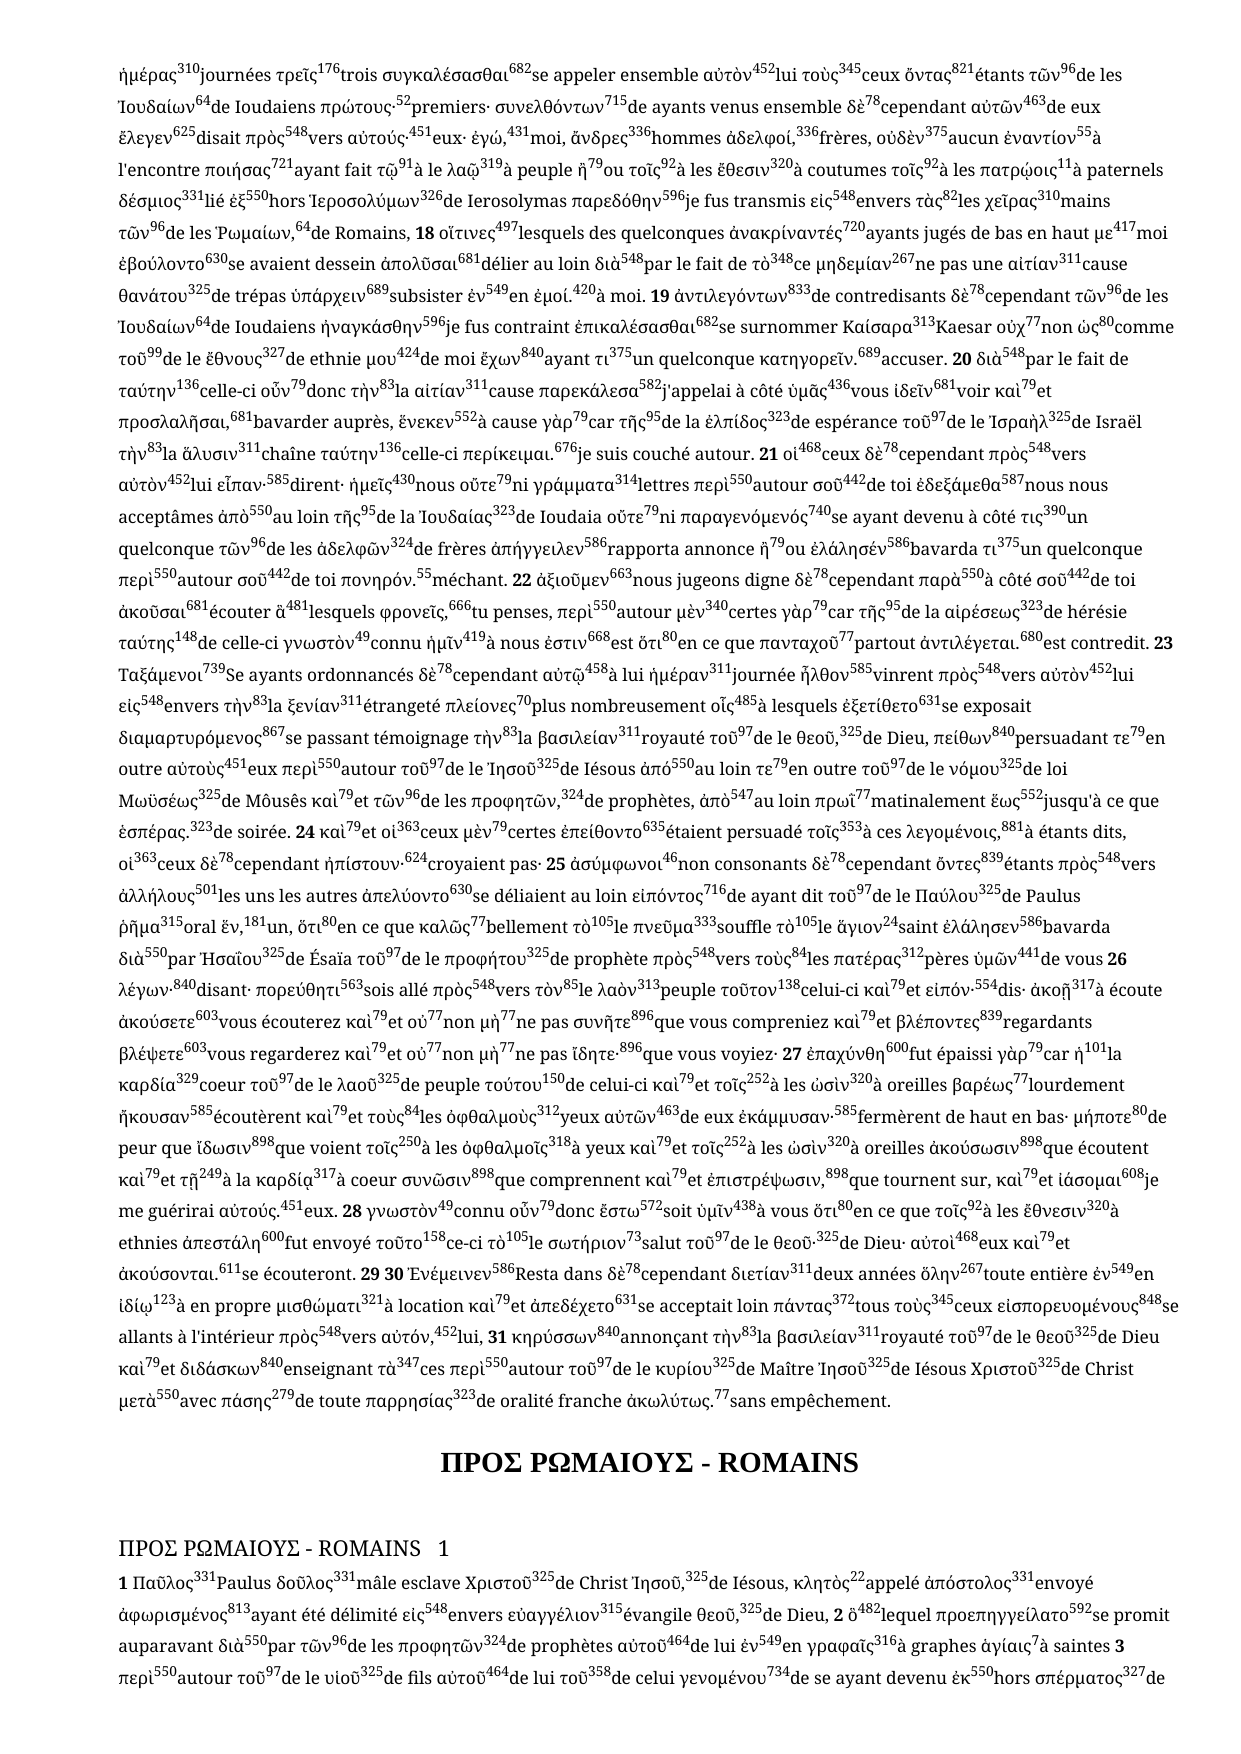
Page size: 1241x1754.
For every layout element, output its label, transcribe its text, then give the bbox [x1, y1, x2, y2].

text 1 Καὶ79Et διασωθέντες759ayants étés sauvés par le fait de τότε77alors ἐπέγνωμεν581nous reconnûmes ὅτι80en ce que Μελίτη329Malte ἡ101la νῆσος329île καλεῖται.680est appelé. 2 οἵ102les τε79en outre βάρβαροι70barbares παρεῖχον624fournissaient οὐ77non τὴν83la τυχοῦσαν705ayante obtenue φιλανθρωπίαν311amitié de l'humain ἡμῖν,419à nous, ἅψαντες720ayants touchés γὰρ79car πυρὰν311grand feu προσελάβοντο591se prirent auprès πάντας268tous ἡμᾶς416nous διὰ548par le fait de τὸν85le ὑετὸν313pluie τὸν346celui ἐφεστῶτα770ayant présenté καὶ79et διὰ548par le fait de τὸ87le ψῦχος.315froid. 3 Συστρέψαντος716de Ayant tourné ensemble δὲ78cependant τοῦ97de le Παύλου325de Paulus φρυγάνων326de bois secs τι271un quelconque πλῆθος315multitude καὶ79et ἐπιθέντος716de ayant surposé ἐπὶ548sur τὴν83la πυράν,311grand feu, ἔχιδνα329vipère ἀπὸ550au loin τῆς95de la θέρμης323de chaleur ἐξελθοῦσα719ayante sortie καθῆψεν586attacha de haut en bas τῆς95de la χειρὸς323de main αὐτοῦ.464de lui. 4 ὡς80comme δὲ78cependant εἶδον585virent οἱ102les βάρβαροι70barbares κρεμάμενον851se suspendant τὸ87le θηρίον315bête sauvage ἐκ550hors τῆς95de la χειρὸς323de main αὐτοῦ,464de lui, πρὸς548vers ἀλλήλους501les uns les autres ἔλεγον·624disaient· πάντως77en tout cas φονεύς331meurtrier ἐστιν668est ὁ103le ἄνθρωπος331être humain οὗτος156celui-ci ὃν480lequel διασωθέντα744ayant été sauvé par le fait de ἐκ550hors τῆς95de la θαλάσσης323de mer ἡ101la δίκη329exécution en justice ζῆν689vivre οὐκ77non εἴασεν.586concéda. 5 ὁ469celui μὲν77certes οὖν79donc ἀποτινάξας721ayant secoué loin τὸ87le θηρίον315bête sauvage εἰς548envers τὸ87le πῦρ315feu ἔπαθεν586souffrit οὐδὲν271aucun κακόν,55malicieux, 6 οἱ468ceux δὲ78cependant προσεδόκων624attendaient αὐτὸν452lui μέλλειν689imminer πίμπρασθαι692être enflé en brûlure ἢ79ou καταπίπτειν689tomber de haut en bas ἄφνω77tout à coup νεκρόν.53mort. ἐπὶ548sur πολὺ375nombreux δὲ78cependant αὐτῶν463de eux προσδοκώντων833de attendants καὶ79et θεωρούντων833de observants μηδὲν375ne pas un ἄτοπον55déplacé εἰς548envers αὐτὸν452lui γινόμενον851se devenant μεταβαλόμενοι739se ayants jetés au-delà ἔλεγον624disaient αὐτὸν452lui εἶναι689être θεόν.313Dieu. 7 Ἐν549En δὲ78cependant τοῖς353à ces περὶ548autour τὸν85le τόπον313lieu ἐκεῖνον138celui-là ὑπῆρχεν625subsistait χωρία332emplacements τῷ91à le πρώτῳ59à premier τῆς95de la νήσου323de île ὀνόματι321à nom Ποπλίῳ,319à Publius, ὃς498lequel ἀναδεξάμενος740se ayant accepté de bas en haut ἡμᾶς416nous τρεῖς176trois ἡμέρας310journées φιλοφρόνως77en amitié d'émotion ἐξένισεν.586traita en étranger. 8 ἐγένετο592se devint δὲ78cependant τὸν85le πατέρα313père τοῦ97de le Ποπλίου325de Publius πυρετοῖς318à fièvres καὶ79et δυσεντερίῳ321à dysenterie συνεχόμενον875étant tenu ensemble κατακεῖσθαι,690se coucher de haut en bas, πρὸς548vers ὃν480lequel ὁ103le Παῦλος331Paulus εἰσελθὼν721ayant venu à l'intérieur καὶ79et προσευξάμενος740se ayant prié ἐπιθεὶς721ayant surposé τὰς82les χεῖρας310mains αὐτῷ458à lui ἰάσατο592se guérit αὐτόν.452lui. 9 τούτου360de ce-ci δὲ78cependant γενομένου736de se ayant devenu καὶ77aussi οἱ102les λοιποὶ389restants οἱ363ceux ἐν549en τῇ89à la νήσῳ317à île ἔχοντες839ayants ἀσθενείας310infirmités προσήρχοντο630se venaient vers καὶ79et ἐθεραπεύοντο,635étaient soigné, 10 οἳ497lesquels καὶ77aussi πολλαῖς272à nombreuses τιμαῖς316à valeurs ἐτίμησαν585valorisèrent ἡμᾶς416nous καὶ79et ἀναγομένοις879à étants conduits de bas en haut ἐπέθεντο591se surposèrent τὰ347ces πρὸς548vers τὰς242les χρείας.310besoins. 11 Μετὰ548Après δὲ78cependant τρεῖς178trois μῆνας312mois ἀνήχθημεν595nous fûmes conduit de bas en haut ἐν549en πλοίῳ321à navire παρακεχειμακότι775à ayant hiverné à côté ἐν549en τῇ89à la νήσῳ,317à île, Ἀλεξανδρίνῳ,12à Alexandrinus, παρασήμῳ38à marqué à côté Διοσκούροις.318à Dioscures. 12 καὶ79et καταχθέντες759ayants étés menés de haut en bas εἰς548envers Συρακούσας310Syracuse ἐπεμείναμεν581nous restâmes sur ἡμέρας310journées τρεῖς,176trois, 13 ὅθεν77d'où περιελόντες720ayants enlevés autour κατηντήσαμεν581nous atteignîmes à l'encontre εἰς548envers Ῥήγιον.315Regium. καὶ79et μετὰ548après μίαν177une ἡμέραν311journée ἐπιγενομένου734de se ayant arrivé sur νότου325de sud δευτεραῖοι70secondaires jours ἤλθομεν581nous vînmes εἰς548envers Ποτιόλους,312Puteoli, 14 οὗ77où εὑρόντες720ayants trouvés ἀδελφοὺς312frères παρεκλήθημεν595nous fûmes appelé à côté παρ᾽549à côté αὐτοῖς457à eux ἐπιμεῖναι681rester sur ἡμέρας310journées ἑπτά·176sept· καὶ79et οὕτως77ainsi εἰς548envers τὴν83la Ῥώμην311Rome ἤλθαμεν.581nous vînmes. 15 κἀκεῖθεν77et de là οἱ102les ἀδελφοὶ330frères ἀκούσαντες720ayants écoutés τὰ347ces περὶ550autour ἡμῶν423de nous ἦλθαν585vinrent εἰς548envers ἀπάντησιν311rencontre de loin ἡμῖν419à nous ἄχρι552jusqu'à l'extrémité Ἀππίου325de Appius φόρου327de Forum καὶ79et Τριῶν188de Trois ταβερνῶν,322de tavernes, οὓς479lesquels ἰδὼν721ayant vu ὁ103le Παῦλος331Paulus εὐχαριστήσας721ayant rendu grâce τῷ91à le θεῷ319à Dieu ἔλαβεν586prit θάρσος.315courage. 16 Ὅτε80Lorsque δὲ78cependant εἰσήλθομεν581nous vînmes à l'intérieur εἰς548envers Ῥώμην,311Rome, ἐπετράπη600fut permis τῷ91à le Παύλῳ319à Paulus μένειν689rester καθ᾽548selon ἑαυτὸν528lui-même σὺν549avec τῷ91à le φυλάσσοντι828à gardiennant αὐτὸν452lui στρατιώτῃ.319à soldat. 17 Ἐγένετο592Se devint δὲ78cependant μετὰ548après ἡμέρας310journées τρεῖς176trois συγκαλέσασθαι682se appeler ensemble αὐτὸν452lui τοὺς345ceux ὄντας821étants τῶν96de les Ἰουδαίων64de Ioudaiens πρώτους·52premiers· συνελθόντων715de ayants venus ensemble δὲ78cependant αὐτῶν463de eux ἔλεγεν625disait πρὸς548vers αὐτούς·451eux· ἐγώ,431moi, ἄνδρες336hommes ἀδελφοί,336frères, οὐδὲν375aucun ἐναντίον55à l'encontre ποιήσας721ayant fait τῷ91à le λαῷ319à peuple ἢ79ou τοῖς92à les ἔθεσιν320à coutumes τοῖς92à les πατρῴοις11à paternels δέσμιος331lié ἐξ550hors Ἱεροσολύμων326de Ierosolymas παρεδόθην596je fus transmis εἰς548envers τὰς82les χεῖρας310mains τῶν96de les Ῥωμαίων,64de Romains, 18 οἵτινες497lesquels des quelconques ἀνακρίναντές720ayants jugés de bas en haut με417moi ἐβούλοντο630se avaient dessein ἀπολῦσαι681délier au loin διὰ548par le fait de τὸ348ce μηδεμίαν267ne pas une αἰτίαν311cause θανάτου325de trépas ὑπάρχειν689subsister ἐν549en ἐμοί.420à moi. 19 ἀντιλεγόντων833de contredisants δὲ78cependant τῶν96de les Ἰουδαίων64de Ioudaiens ἠναγκάσθην596je fus contraint ἐπικαλέσασθαι682se surnommer Καίσαρα313Kaesar οὐχ77non ὡς80comme τοῦ99de le ἔθνους327de ethnie μου424de moi ἔχων840ayant τι375un quelconque κατηγορεῖν.689accuser. 20 διὰ548par le fait de ταύτην136celle-ci οὖν79donc τὴν83la αἰτίαν311cause παρεκάλεσα582j'appelai à côté ὑμᾶς436vous ἰδεῖν681voir καὶ79et προσλαλῆσαι,681bavarder auprès, ἕνεκεν552à cause γὰρ79car τῆς95de la ἐλπίδος323de espérance τοῦ97de le Ἰσραὴλ325de Israël τὴν83la ἅλυσιν311chaîne ταύτην136celle-ci περίκειμαι.676je suis couché autour. 21 οἱ468ceux δὲ78cependant πρὸς548vers αὐτὸν452lui εἶπαν·585dirent· ἡμεῖς430nous οὔτε79ni γράμματα314lettres περὶ550autour σοῦ442de toi ἐδεξάμεθα587nous nous acceptâmes ἀπὸ550au loin τῆς95de la Ἰουδαίας323de Ioudaia οὔτε79ni παραγενόμενός740se ayant devenu à côté τις390un quelconque τῶν96de les ἀδελφῶν324de frères ἀπήγγειλεν586rapporta annonce ἢ79ou ἐλάλησέν586bavarda τι375un quelconque περὶ550autour σοῦ442de toi πονηρόν.55méchant. 22 ἀξιοῦμεν663nous jugeons digne δὲ78cependant παρὰ550à côté σοῦ442de toi ἀκοῦσαι681écouter ἃ481lesquels φρονεῖς,666tu penses, περὶ550autour μὲν340certes γὰρ79car τῆς95de la αἱρέσεως323de hérésie ταύτης148de celle-ci γνωστὸν49connu ἡμῖν419à nous ἐστιν668est ὅτι80en ce que πανταχοῦ77partout ἀντιλέγεται.680est contredit. 23 Ταξάμενοι739Se ayants ordonnancés δὲ78cependant αὐτῷ458à lui ἡμέραν311journée ἦλθον585vinrent πρὸς548vers αὐτὸν452lui εἰς548envers τὴν83la ξενίαν311étrangeté πλείονες70plus nombreusement οἷς485à lesquels ἐξετίθετο631se exposait διαμαρτυρόμενος867se passant témoignage τὴν83la βασιλείαν311royauté τοῦ97de le θεοῦ,325de Dieu, πείθων840persuadant τε79en outre αὐτοὺς451eux περὶ550autour τοῦ97de le Ἰησοῦ325de Iésous ἀπό550au loin τε79en outre τοῦ97de le νόμου325de loi Μωϋσέως325de Môusês καὶ79et τῶν96de les προφητῶν,324de prophètes, ἀπὸ547au loin πρωῒ77matinalement ἕως552jusqu'à ce que ἑσπέρας.323de soirée. 24 καὶ79et οἱ363ceux μὲν79certes ἐπείθοντο635étaient persuadé τοῖς353à ces λεγομένοις,881à étants dits, οἱ363ceux δὲ78cependant ἠπίστουν·624croyaient pas· 25 ἀσύμφωνοι46non consonants δὲ78cependant ὄντες839étants πρὸς548vers ἀλλήλους501les uns les autres ἀπελύοντο630se déliaient au loin εἰπόντος716de ayant dit τοῦ97de le Παύλου325de Paulus ῥῆμα315oral ἕν,181un, ὅτι80en ce que καλῶς77bellement τὸ105le πνεῦμα333souffle τὸ105le ἅγιον24saint ἐλάλησεν586bavarda διὰ550par Ἠσαΐου325de Ésaïa τοῦ97de le προφήτου325de prophète πρὸς548vers τοὺς84les πατέρας312pères ὑμῶν441de vous 26 λέγων·840disant· πορεύθητι563sois allé πρὸς548vers τὸν85le λαὸν313peuple τοῦτον138celui-ci καὶ79et εἰπόν·554dis· ἀκοῇ317à écoute ἀκούσετε603vous écouterez καὶ79et οὐ77non μὴ77ne pas συνῆτε896que vous compreniez καὶ79et βλέποντες839regardants βλέψετε603vous regarderez καὶ79et οὐ77non μὴ77ne pas ἴδητε·896que vous voyiez· 27 ἐπαχύνθη600fut épaissi γὰρ79car ἡ101la καρδία329coeur τοῦ97de le λαοῦ325de peuple τούτου150de celui-ci καὶ79et τοῖς252à les ὠσὶν320à oreilles βαρέως77lourdement ἤκουσαν585écoutèrent καὶ79et τοὺς84les ὀφθαλμοὺς312yeux αὐτῶν463de eux ἐκάμμυσαν·585fermèrent de haut en bas· μήποτε80de peur que ἴδωσιν898que voient τοῖς250à les ὀφθαλμοῖς318à yeux καὶ79et τοῖς252à les ὠσὶν320à oreilles ἀκούσωσιν898que écoutent καὶ79et τῇ249à la καρδίᾳ317à coeur συνῶσιν898que comprennent καὶ79et ἐπιστρέψωσιν,898que tournent sur, καὶ79et ἰάσομαι608je me guérirai αὐτούς.451eux. 28 γνωστὸν49connu οὖν79donc ἔστω572soit ὑμῖν438à vous ὅτι80en ce que τοῖς92à les ἔθνεσιν320à ethnies ἀπεστάλη600fut envoyé τοῦτο158ce-ci τὸ105le σωτήριον73salut τοῦ97de le θεοῦ·325de Dieu· αὐτοὶ468eux καὶ79et ἀκούσονται.611se écouteront. 29 30 Ἐνέμεινεν586Resta dans δὲ78cependant διετίαν311deux années ὅλην267toute entière ἐν549en ἰδίῳ123à en propre μισθώματι321à location καὶ79et ἀπεδέχετο631se acceptait loin πάντας372tous τοὺς345ceux εἰσπορευομένους848se allants à l'intérieur πρὸς548vers αὐτόν,452lui, 31 κηρύσσων840annonçant τὴν83la βασιλείαν311royauté τοῦ97de le θεοῦ325de Dieu καὶ79et διδάσκων840enseignant τὰ347ces περὶ550autour τοῦ97de le κυρίου325de Maître Ἰησοῦ325de Iésous Χριστοῦ325de Christ μετὰ550avec πάσης279de toute παρρησίας323de oralité franche ἀκωλύτως.77sans empêchement. [118, 59, 1181, 1412]
subtitle ΠΡΟΣ ΡΩΜΑΙΟΥΣ - ROMAINS [118, 1445, 1181, 1479]
text ΠΡΟΣ ΡΩΜΑΙΟΥΣ - ROMAINS 1 [118, 1533, 1181, 1563]
